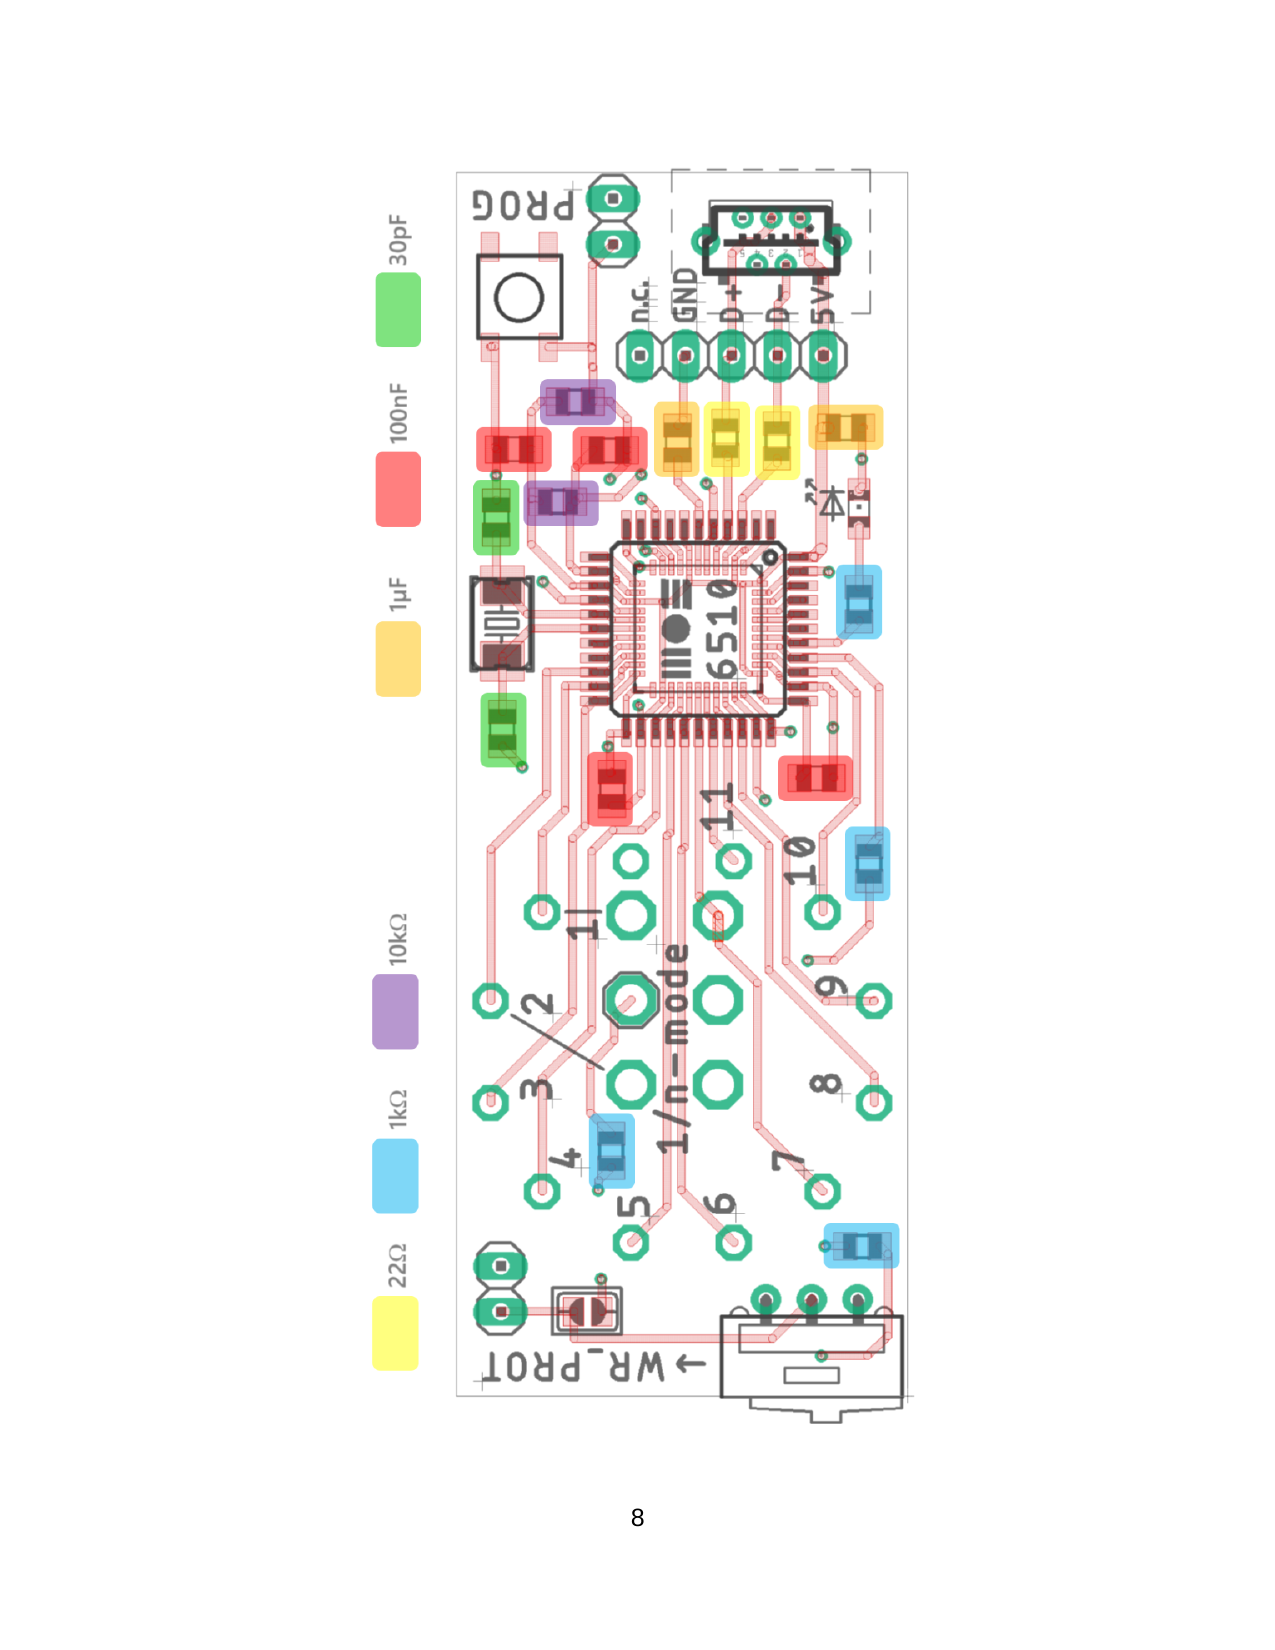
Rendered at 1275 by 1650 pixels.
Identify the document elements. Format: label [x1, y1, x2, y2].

picture [357, 159, 919, 1432]
